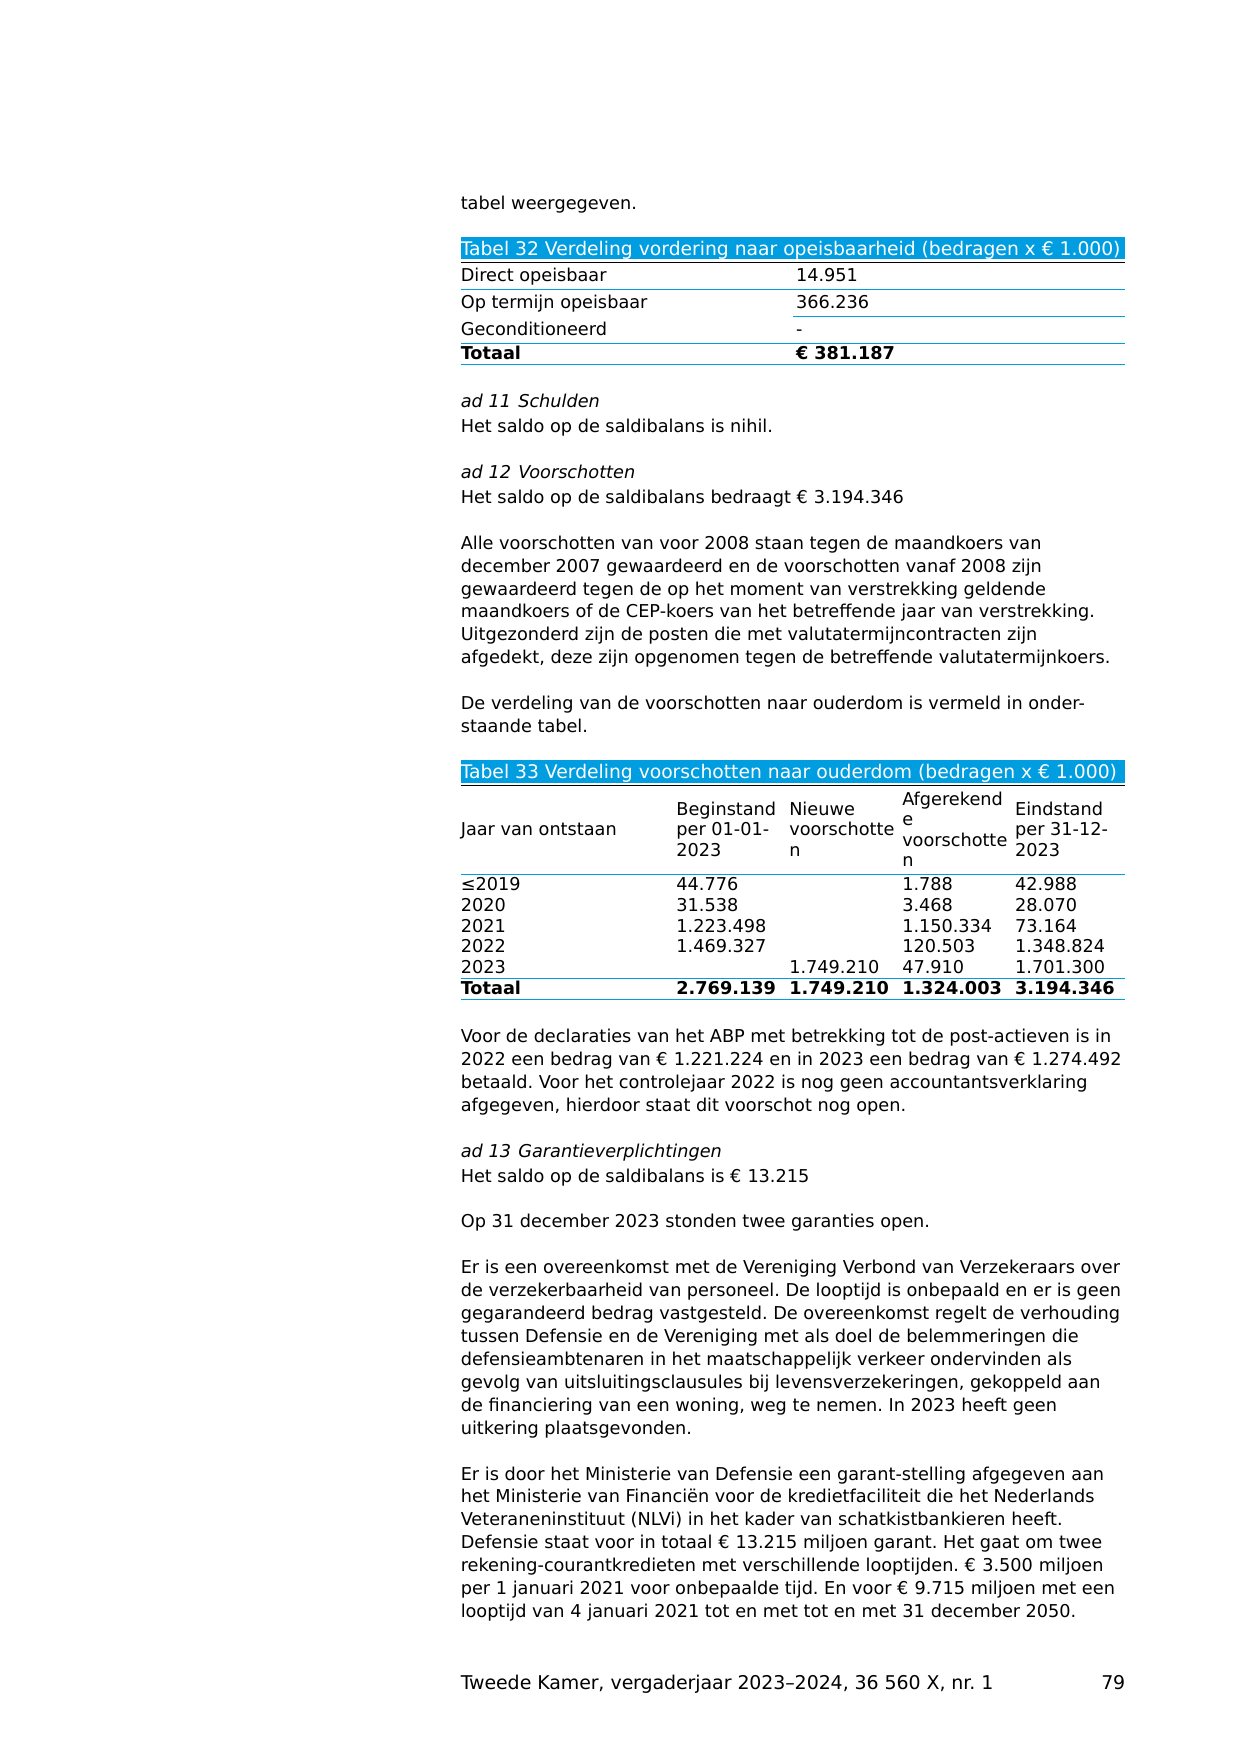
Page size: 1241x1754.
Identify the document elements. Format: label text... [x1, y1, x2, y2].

text De verdeling van de voorschotten naar ouderdom is vermeld in onder-staande tabel. [461, 691, 1125, 737]
table_cell 2021 [461, 916, 673, 936]
table_cell 42.988 [1012, 875, 1125, 895]
text Op 31 december 2023 stonden twee garanties open. [461, 1209, 1125, 1232]
table_cell [786, 895, 899, 916]
table_cell 1.223.498 [673, 916, 786, 936]
text Het saldo op de saldibalans is nihil. [461, 414, 1125, 437]
table_cell [786, 936, 899, 957]
table_cell 2.769.139 [673, 979, 786, 999]
table_cell Afgerekende voorschotten [899, 786, 1012, 874]
text Het saldo op de saldibalans bedraagt € 3.194.346 [461, 485, 1125, 508]
text Alle voorschotten van voor 2008 staan tegen de maandkoers van december 2007 gewaardeerd en de voorschotten vanaf 2008 zijn gewaardeerd tegen de op het moment van verstrekking geldende maandkoers of de CEP-koers van het betreffende jaar van verstrekking. Uitgezonderd zijn de posten die met valutatermijncontracten zijn afgedekt, deze zijn opgenomen tegen de betreffende valutatermijnkoers. [461, 531, 1125, 668]
text tabel weergegeven. [461, 191, 1125, 214]
table_cell Direct opeisbaar [461, 263, 793, 288]
table_cell 1.788 [899, 875, 1012, 895]
text Het saldo op de saldibalans is € 13.215 [461, 1164, 1125, 1187]
table_cell 28.070 [1012, 895, 1125, 916]
table_cell Totaal [461, 344, 793, 364]
table_cell Beginstand per 01-01-2023 [673, 786, 786, 874]
table_cell 2020 [461, 895, 673, 916]
text Voor de declaraties van het ABP met betrekking tot de post-actieven is in 2022 een bedrag van € 1.221.224 en in 2023 een bedrag van € 1.274.492 betaald. Voor het controlejaar 2022 is nog geen accountantsverklaring afgegeven, hierdoor staat dit voorschot nog open. [461, 1024, 1125, 1116]
table_cell 1.749.210 [786, 979, 899, 999]
table_cell [786, 916, 899, 936]
table_cell Jaar van ontstaan [461, 786, 673, 874]
table_cell 2023 [461, 957, 673, 977]
table_cell ≤2019 [461, 875, 673, 895]
text Er is door het Ministerie van Defensie een garant-stelling afgegeven aan het Ministerie van Financiën voor de kredietfaciliteit die het Nederlands Veteraneninstituut (NLVi) in het kader van schatkistbankieren heeft. Defensie staat voor in totaal € 13.215 miljoen garant. Het gaat om twee rekening-courantkredieten met verschillende looptijden. € 3.500 miljoen per 1 januari 2021 voor onbepaalde tijd. En voor € 9.715 miljoen met een looptijd van 4 januari 2021 tot en met tot en met 31 december 2050. [461, 1462, 1125, 1622]
table_cell Eindstand per 31-12-2023 [1012, 786, 1125, 874]
text ad 12 Voorschotten [461, 460, 1125, 483]
table_cell 47.910 [899, 957, 1012, 977]
text Er is een overeenkomst met de Vereniging Verbond van Verzekeraars over de verzekerbaarheid van personeel. De looptijd is onbepaald en er is geen gegarandeerd bedrag vastgesteld. De overeenkomst regelt de verhouding tussen Defensie en de Vereniging met als doel de belemmeringen die defensieambtenaren in het maatschappelijk verkeer ondervinden als gevolg van uitsluitingsclausules bij levensverzekeringen, gekoppeld aan de financiering van een woning, weg te nemen. In 2023 heeft geen uitkering plaatsgevonden. [461, 1255, 1125, 1439]
table_cell 120.503 [899, 936, 1012, 957]
table_cell 1.701.300 [1012, 957, 1125, 977]
table_cell Totaal [461, 979, 673, 999]
table_cell 1.324.003 [899, 979, 1012, 999]
table_cell 44.776 [673, 875, 786, 895]
table_cell 1.150.334 [899, 916, 1012, 936]
text ad 11 Schulden [461, 389, 1125, 412]
table_cell 3.194.346 [1012, 979, 1125, 999]
table_cell 1.749.210 [786, 957, 899, 977]
text ad 13 Garantieverplichtingen [461, 1139, 1125, 1162]
table_cell [786, 875, 899, 895]
table_cell 73.164 [1012, 916, 1125, 936]
table_cell [673, 957, 786, 977]
table_cell 1.469.327 [673, 936, 786, 957]
table_cell 1.348.824 [1012, 936, 1125, 957]
table_cell Geconditioneerd [461, 316, 793, 342]
table_cell Nieuwe voorschotten [786, 786, 899, 874]
table_cell Op termijn opeisbaar [461, 290, 793, 316]
table_cell 3.468 [899, 895, 1012, 916]
table_cell 366.236 [793, 290, 1125, 316]
table_cell - [793, 317, 1125, 342]
table_cell € 381.187 [793, 344, 1125, 364]
table_cell 14.951 [793, 263, 1125, 288]
table_cell 2022 [461, 936, 673, 957]
table_cell 31.538 [673, 895, 786, 916]
